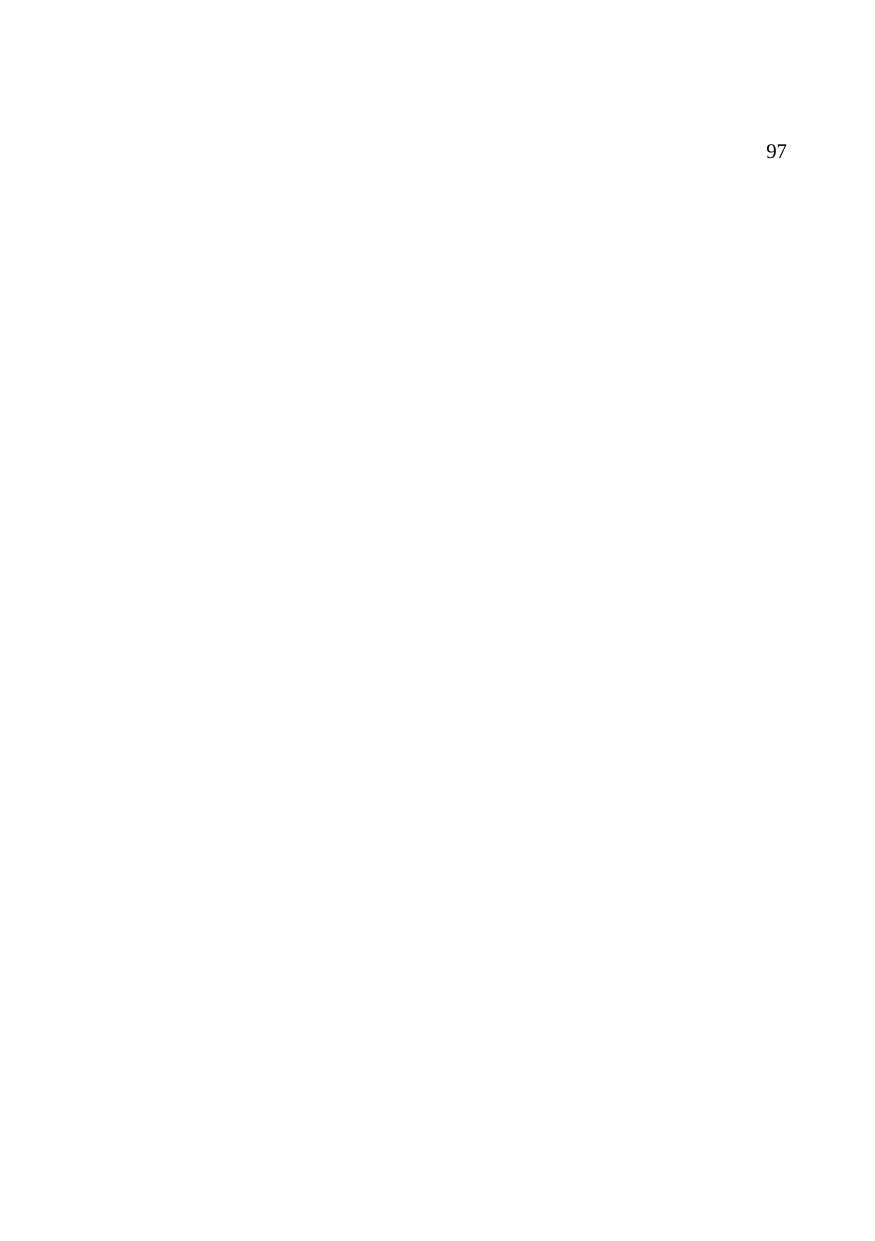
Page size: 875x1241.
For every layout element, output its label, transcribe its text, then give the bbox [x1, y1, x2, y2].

text 97 [766, 139, 791, 163]
